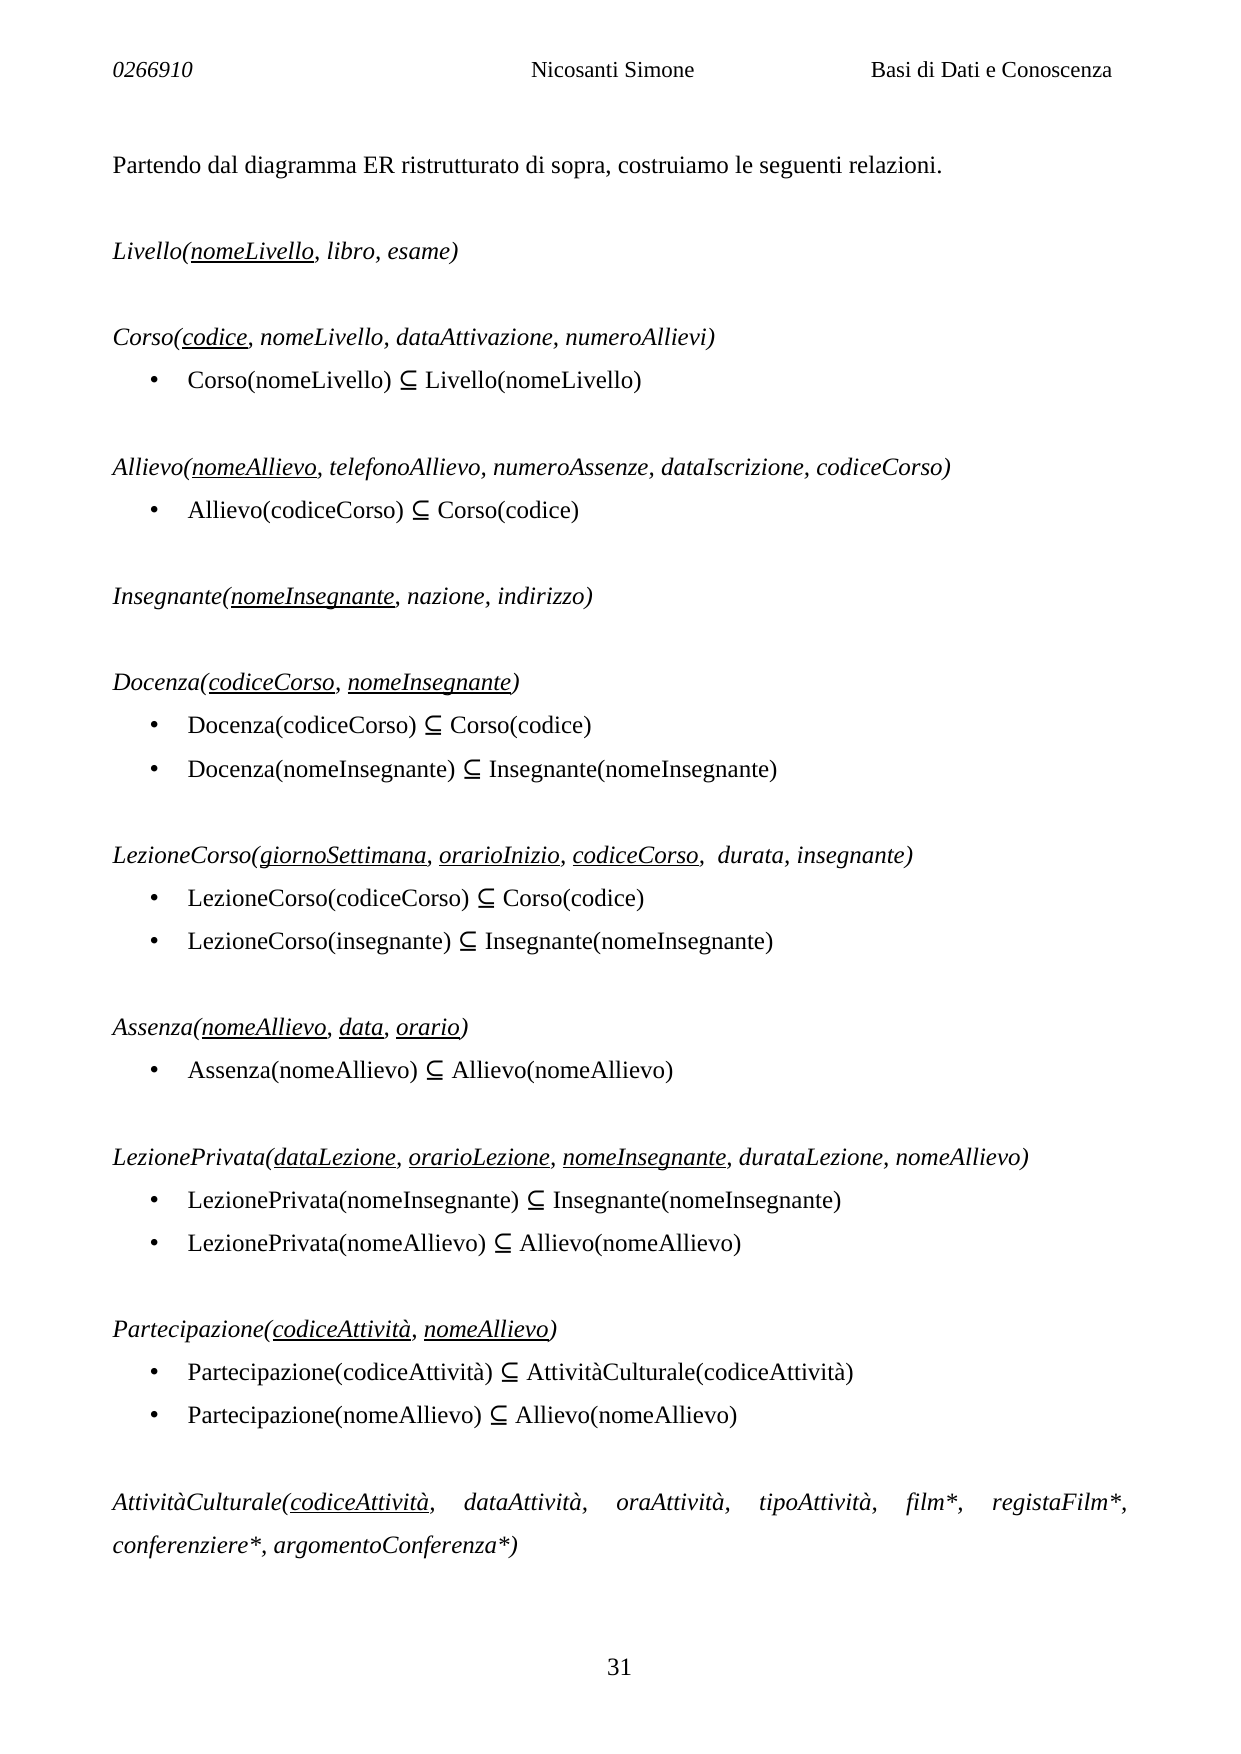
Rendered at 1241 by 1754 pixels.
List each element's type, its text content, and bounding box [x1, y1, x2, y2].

list LezioneCorso(codiceCorso) ⊆ Corso(codice) [150, 883, 1128, 912]
text Allievo(nomeAllievo, telefonoAllievo, numeroAssenze, dataIscrizione, codiceCorso) [112, 452, 1128, 481]
text Livello(nomeLivello, libro, esame) [112, 236, 1128, 265]
list Partecipazione(nomeAllievo) ⊆ Allievo(nomeAllievo) [150, 1401, 1128, 1429]
text LezioneCorso(giornoSettimana, orarioInizio, codiceCorso, durata, insegnante) [112, 840, 1128, 869]
text Docenza(codiceCorso, nomeInsegnante) [112, 667, 1128, 696]
text Partecipazione(codiceAttività, nomeAllievo) [112, 1314, 1128, 1343]
list Partecipazione(codiceAttività) ⊆ AttivitàCulturale(codiceAttività) [150, 1357, 1128, 1386]
list Corso(nomeLivello) ⊆ Livello(nomeLivello) [150, 366, 1128, 394]
list Docenza(nomeInsegnante) ⊆ Insegnante(nomeInsegnante) [150, 754, 1128, 782]
list LezioneCorso(insegnante) ⊆ Insegnante(nomeInsegnante) [150, 926, 1128, 955]
text LezionePrivata(dataLezione, orarioLezione, nomeInsegnante, durataLezione, nomeAllievo) [112, 1142, 1128, 1171]
list Assenza(nomeAllievo) ⊆ Allievo(nomeAllievo) [150, 1056, 1128, 1084]
text Insegnante(nomeInsegnante, nazione, indirizzo) [112, 581, 1128, 610]
list LezionePrivata(nomeAllievo) ⊆ Allievo(nomeAllievo) [150, 1228, 1128, 1257]
list LezionePrivata(nomeInsegnante) ⊆ Insegnante(nomeInsegnante) [150, 1185, 1128, 1214]
list Allievo(codiceCorso) ⊆ Corso(codice) [150, 495, 1128, 524]
text Corso(codice, nomeLivello, dataAttivazione, numeroAllievi) [112, 322, 1128, 351]
text Partendo dal diagramma ER ristrutturato di sopra, costruiamo le seguenti relazioni. [112, 150, 1128, 179]
text Assenza(nomeAllievo, data, orario) [112, 1012, 1128, 1041]
list Docenza(codiceCorso) ⊆ Corso(codice) [150, 711, 1128, 739]
text AttivitàCulturale(codiceAttività, dataAttività, oraAttività, tipoAttività, film*, registaFilm*, conferenziere*, argomentoConferenza*) [112, 1487, 1128, 1559]
